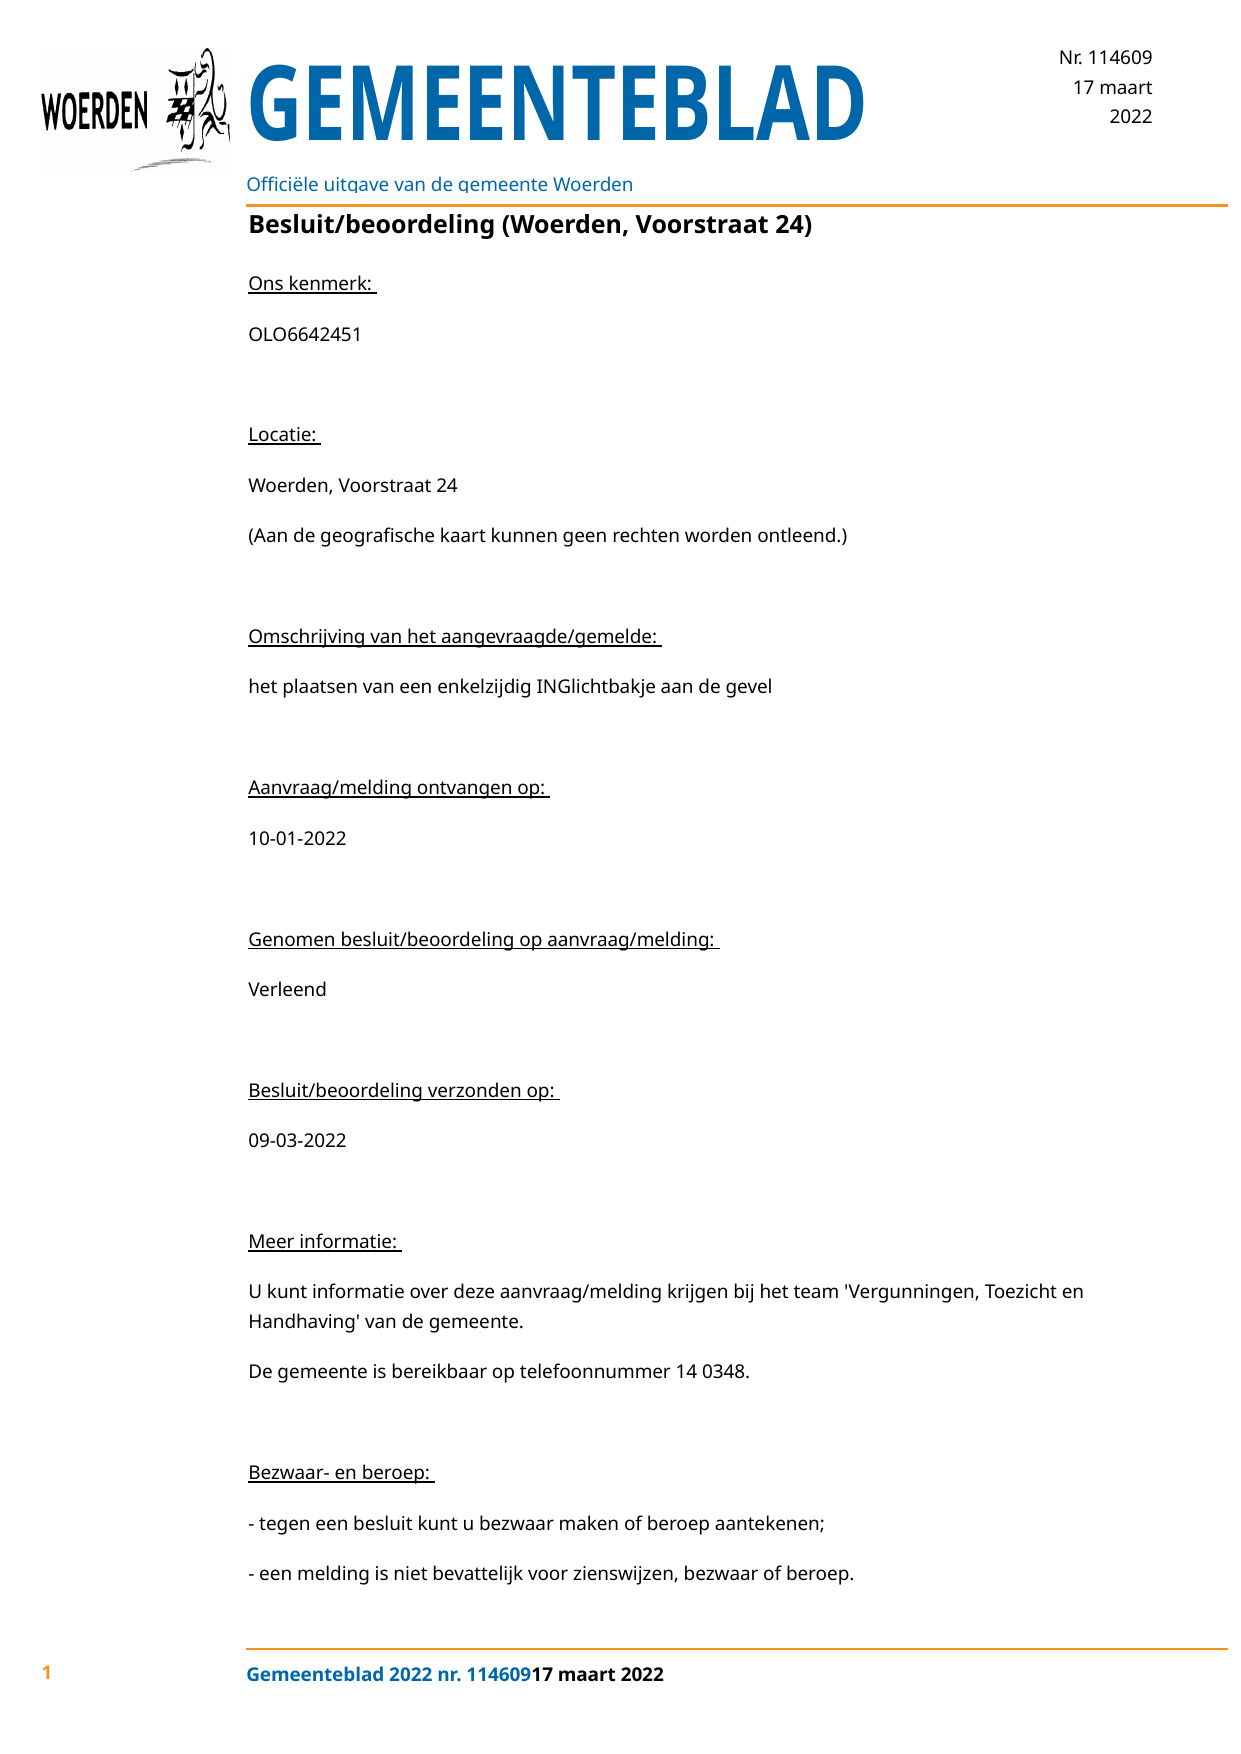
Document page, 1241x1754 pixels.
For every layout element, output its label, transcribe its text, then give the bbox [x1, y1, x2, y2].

text 09-03-2022 [248, 1127, 1152, 1153]
text Ons kenmerk: [248, 270, 1152, 296]
text het plaatsen van een enkelzijdig INGlichtbakje aan de gevel [248, 674, 1152, 699]
text Aanvraag/melding ontvangen op: [248, 774, 1152, 800]
text U kunt informatie over deze aanvraag/melding krijgen bij het team 'Vergunningen, Toezicht en Handhaving' van de gemeente. [248, 1279, 1152, 1334]
text De gemeente is bereikbaar op telefoonnummer 14 0348. [248, 1359, 1152, 1384]
text Omschrijving van het aangevraagde/gemelde: [248, 623, 1152, 649]
text (Aan de geografische kaart kunnen geen rechten worden ontleend.) [248, 522, 1152, 548]
text - een melding is niet bevattelijk voor zienswijzen, bezwaar of beroep. [248, 1560, 1152, 1586]
text Besluit/beoordeling (Woerden, Voorstraat 24) [248, 207, 1152, 241]
text Genomen besluit/beoordeling op aanvraag/melding: [248, 926, 1152, 951]
text 10-01-2022 [248, 825, 1152, 851]
text - tegen een besluit kunt u bezwaar maken of beroep aantekenen; [248, 1510, 1152, 1536]
text Verleend [248, 976, 1152, 1002]
text OLO6642451 [248, 321, 1152, 346]
text Bezwaar- en beroep: [248, 1459, 1152, 1485]
text Besluit/beoordeling verzonden op: [248, 1077, 1152, 1103]
text Locatie: [248, 422, 1152, 447]
text Meer informatie: [248, 1228, 1152, 1254]
text Woerden, Voorstraat 24 [248, 472, 1152, 498]
picture [41, 47, 231, 172]
